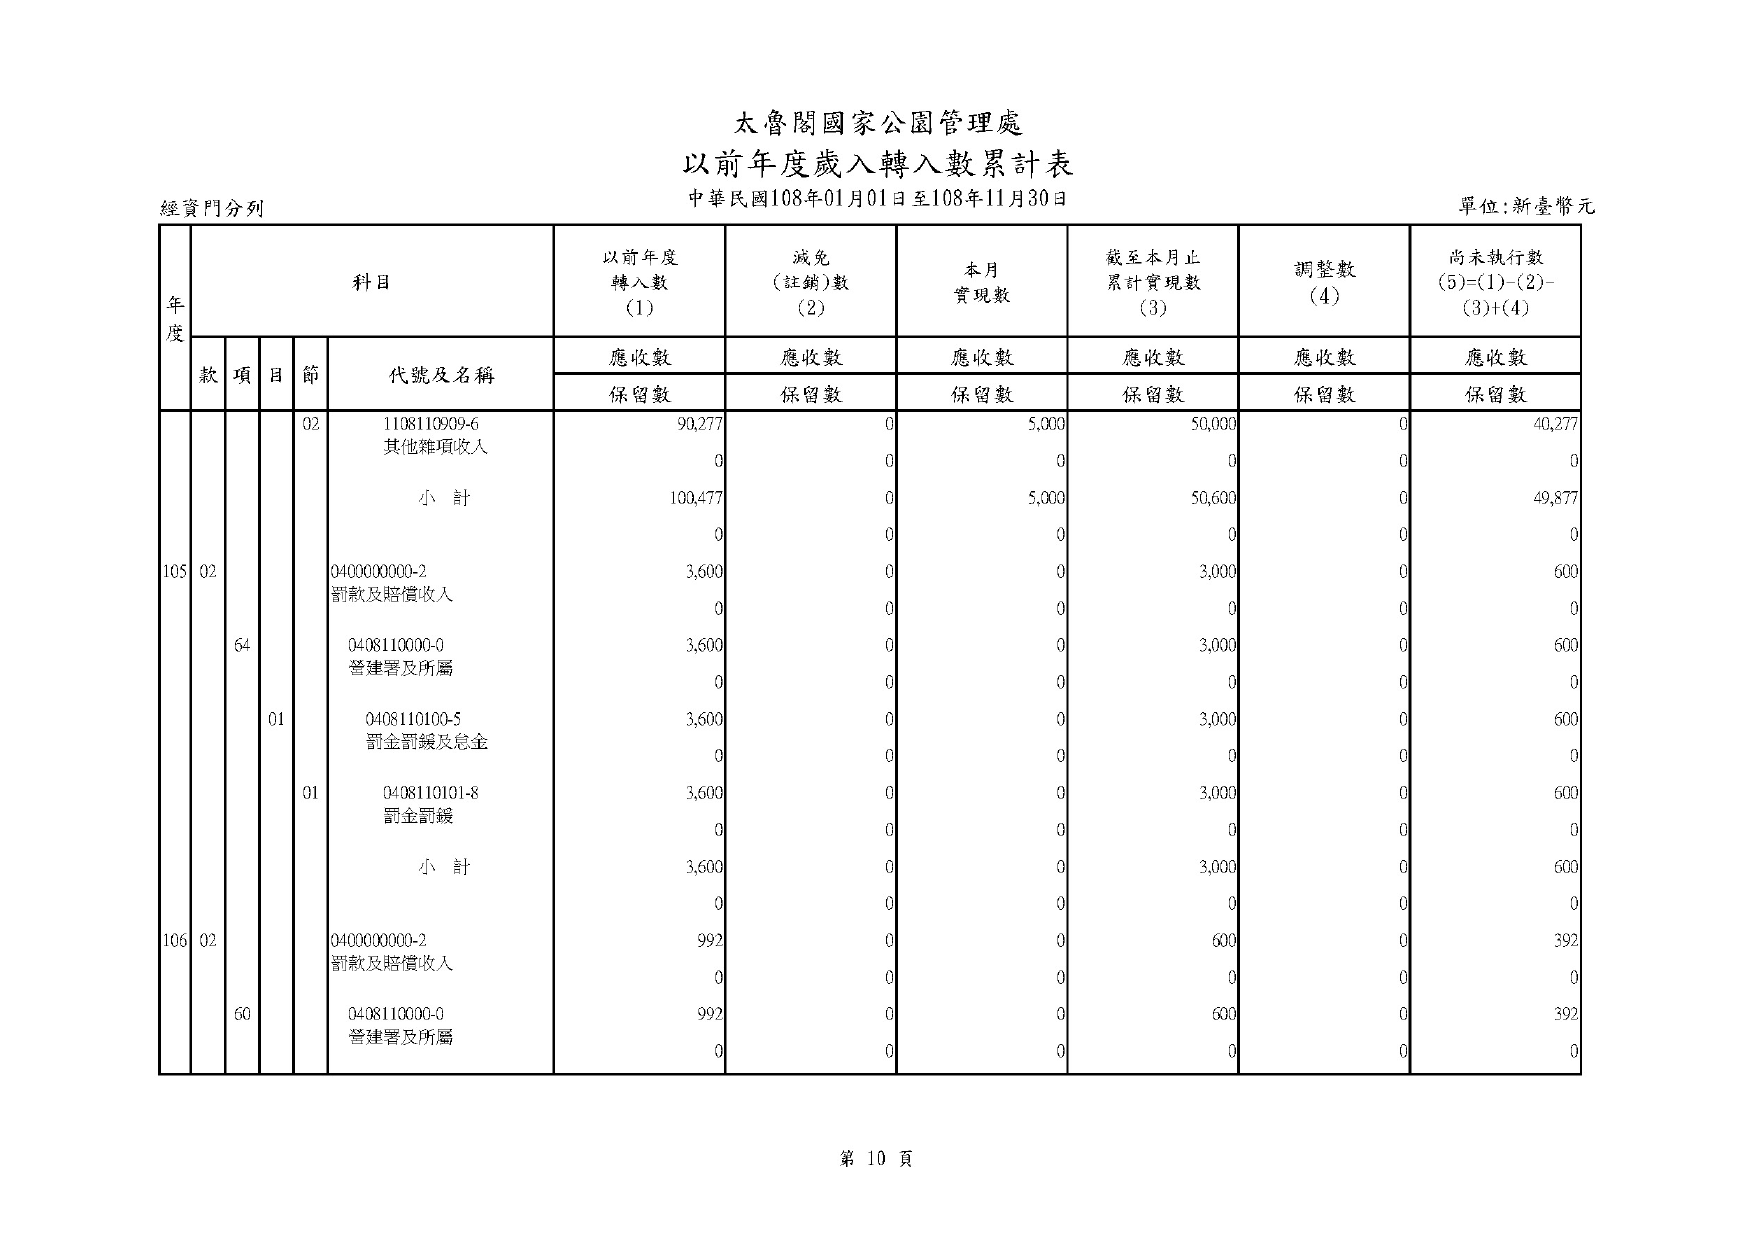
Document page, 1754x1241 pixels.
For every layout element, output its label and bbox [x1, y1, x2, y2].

picture [59, 59, 1695, 1216]
